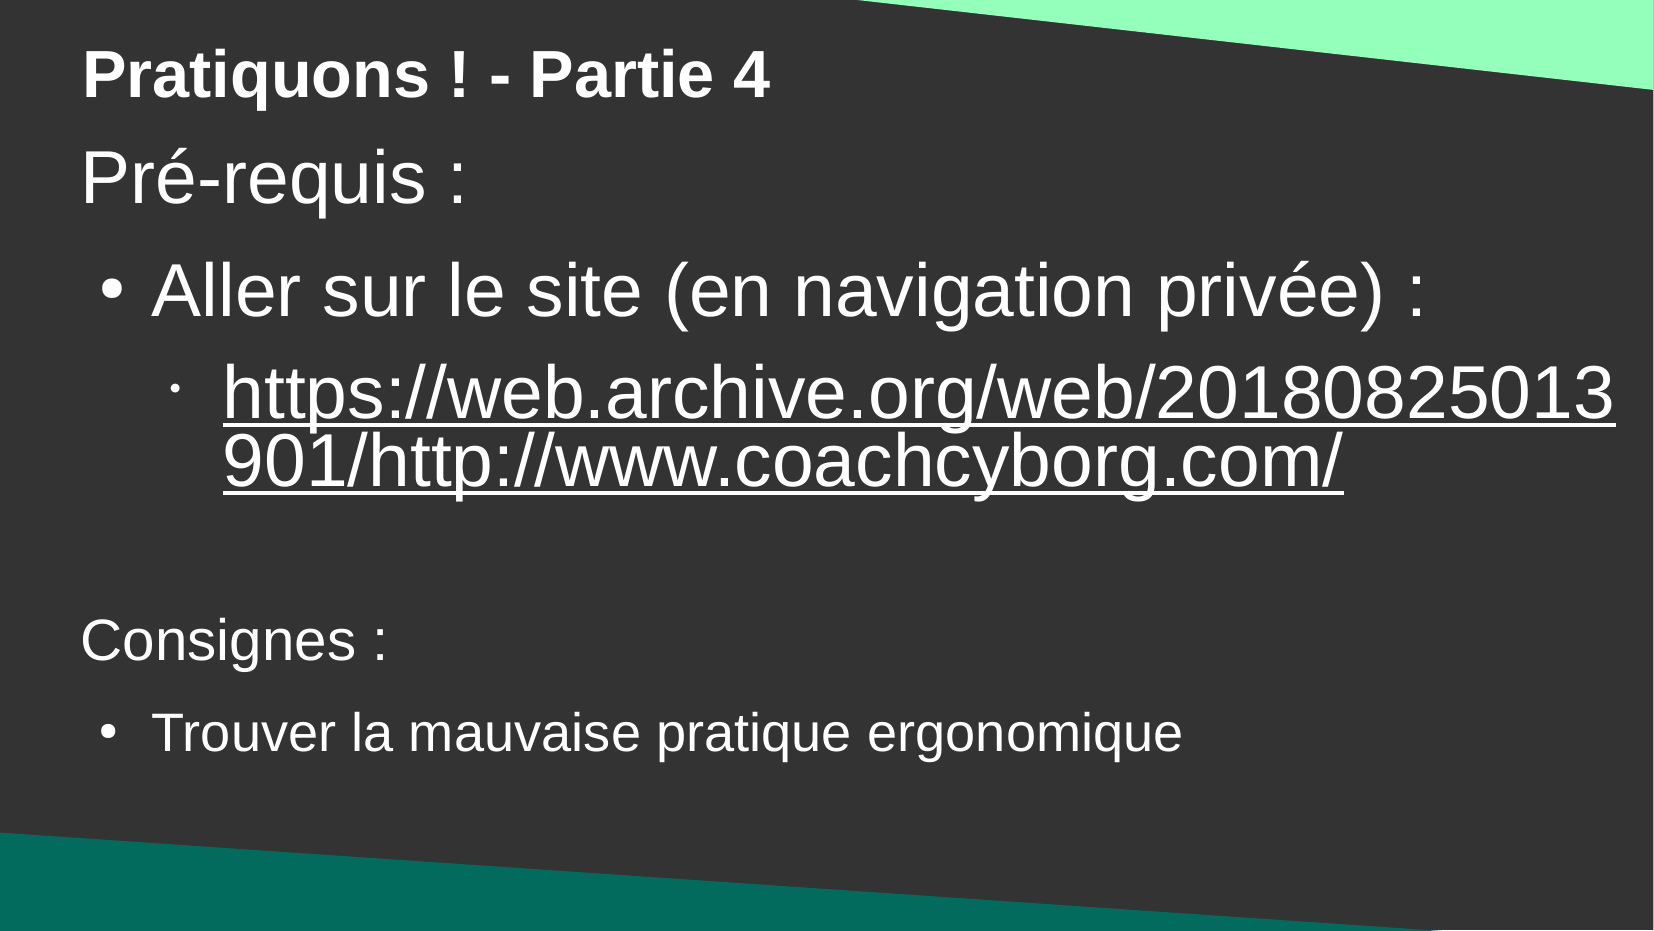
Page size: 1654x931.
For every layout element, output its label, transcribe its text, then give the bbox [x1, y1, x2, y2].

list Pré-requis : Aller sur le site (en navigation privée) : https://web.archive.org/web/20180825013901/http://www.coachcyborg.com/ [80, 135, 1620, 497]
text_box [857, 0, 1654, 90]
list Consignes : Trouver la mauvaise pratique ergonomique [80, 607, 1620, 768]
title Pratiquons ! - Partie 4 [82, 37, 1571, 114]
